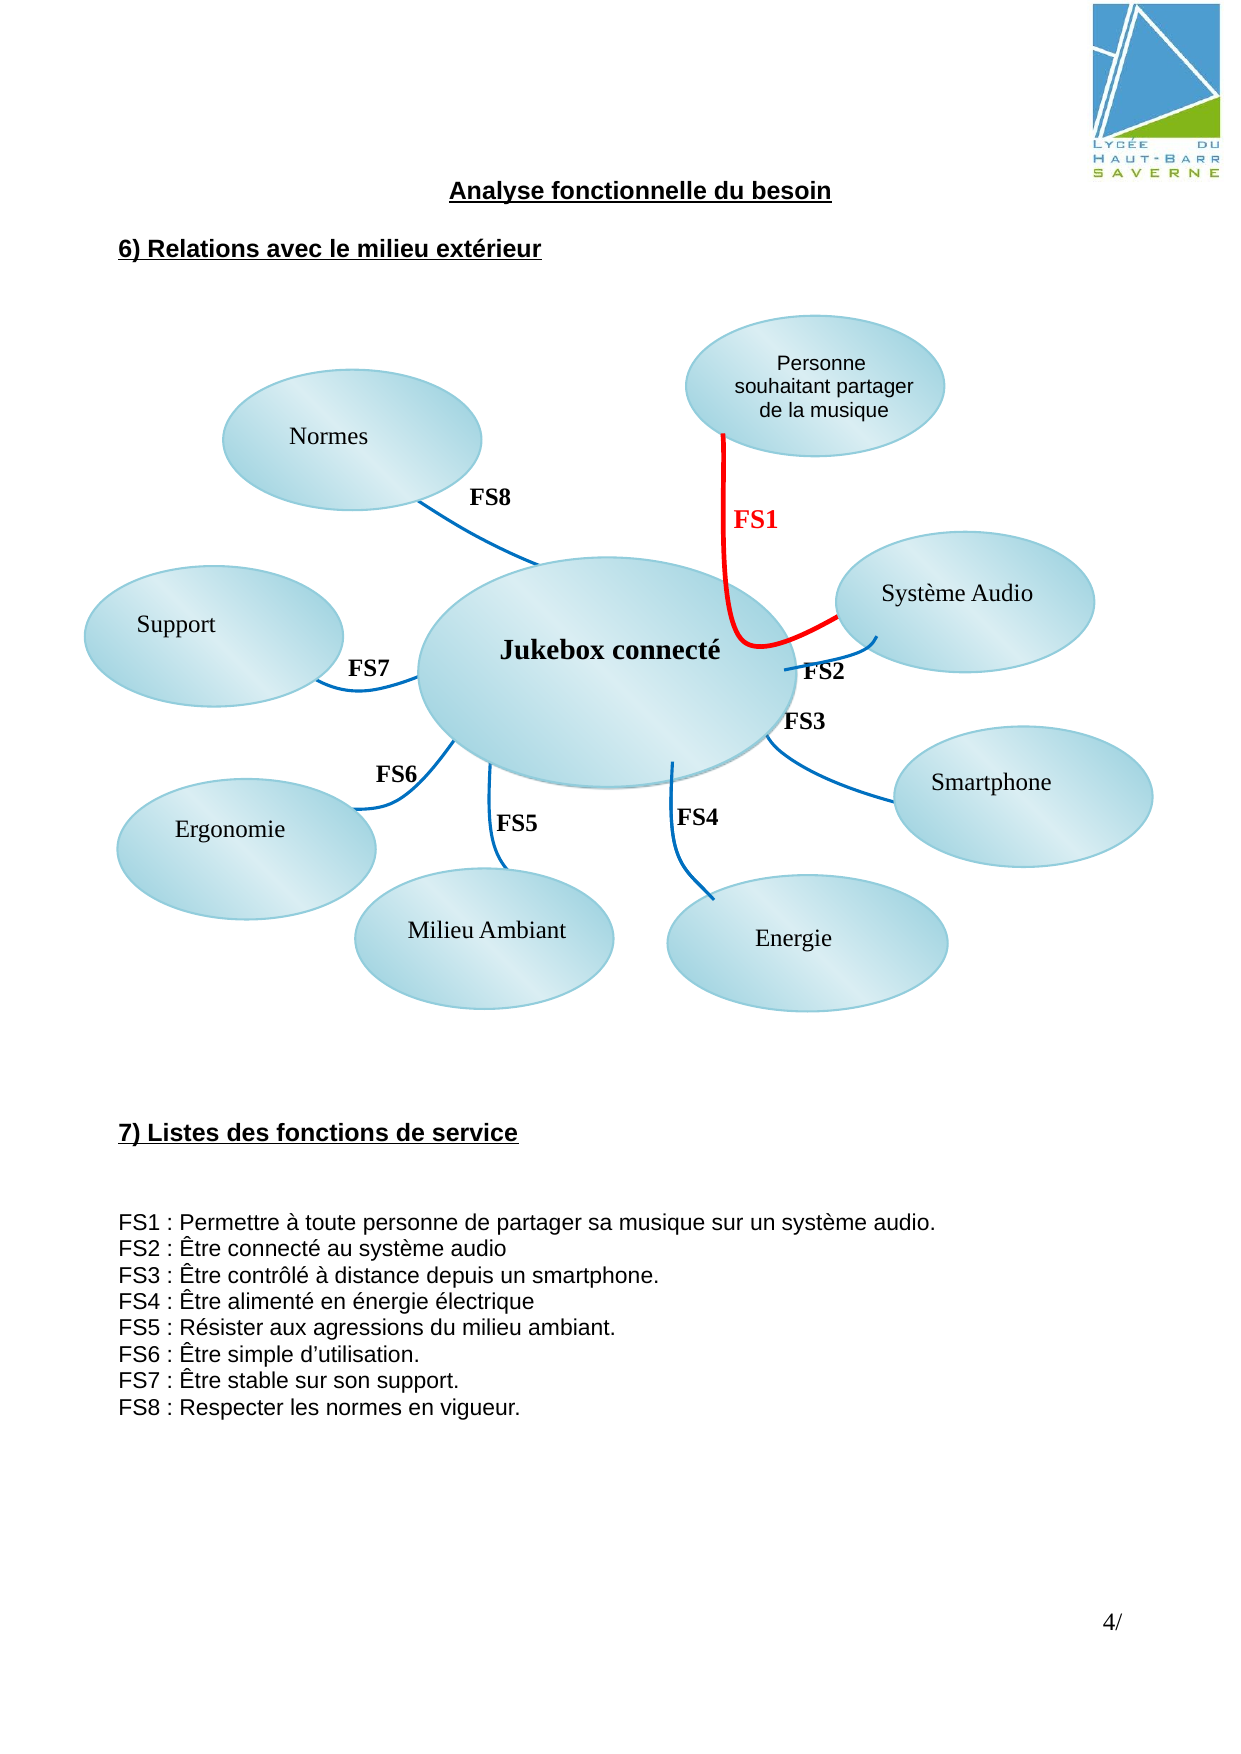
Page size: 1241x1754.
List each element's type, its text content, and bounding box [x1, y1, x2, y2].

text FS6 : Être simple d’utilisation. [118, 1341, 1122, 1367]
text FS7 : Être stable sur son support. [118, 1367, 1122, 1393]
text FS4 : Être alimenté en énergie électrique [118, 1288, 1122, 1314]
picture [1087, 0, 1224, 185]
text FS3 : Être contrôlé à distance depuis un smartphone. [118, 1262, 1122, 1288]
text 7) Listes des fonctions de service [118, 1118, 1122, 1147]
text FS1 : Permettre à toute personne de partager sa musique sur un système audio. [118, 1209, 1122, 1235]
text 6) Relations avec le milieu extérieur [118, 234, 1122, 263]
text FS8 : Respecter les normes en vigueur. [118, 1393, 1122, 1420]
text FS2 : Être connecté au système audio [118, 1235, 1122, 1262]
text Analyse fonctionnelle du besoin [118, 176, 1122, 205]
text FS5 : Résister aux agressions du milieu ambiant. [118, 1314, 1122, 1341]
